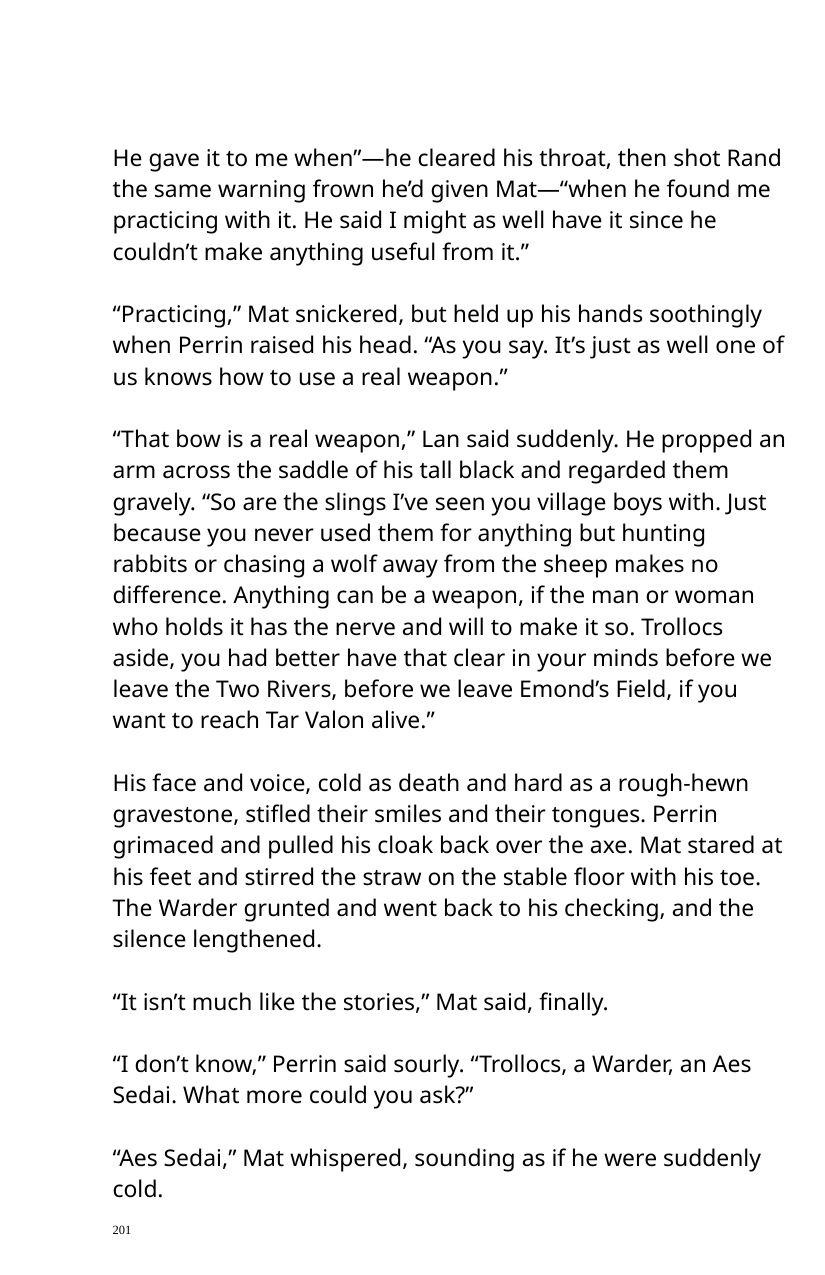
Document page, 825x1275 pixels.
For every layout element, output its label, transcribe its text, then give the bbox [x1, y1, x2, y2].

text His face and voice, cold as death and hard as a rough-hewn gravestone, stifled their smiles and their tongues. Perrin grimaced and pulled his cloak back over the axe. Mat stared at his feet and stirred the straw on the stable floor with his toe. The Warder grunted and went back to his checking, and the silence lengthened. [112, 767, 787, 954]
text He gave it to me when”—he cleared his throat, then shot Rand the same warning frown he’d given Mat—“when he found me practicing with it. He said I might as well have it since he couldn’t make anything useful from it.” [112, 142, 787, 267]
text “Aes Sedai,” Mat whispered, sounding as if he were suddenly cold. [112, 1142, 787, 1204]
text “That bow is a real weapon,” Lan said suddenly. He propped an arm across the saddle of his tall black and regarded them gravely. “So are the slings I’ve seen you village boys with. Just because you never used them for anything but hunting rabbits or chasing a wolf away from the sheep makes no difference. Anything can be a weapon, if the man or woman who holds it has the nerve and will to make it so. Trollocs aside, you had better have that clear in your minds before we leave the Two Rivers, before we leave Emond’s Field, if you want to reach Tar Valon alive.” [112, 423, 787, 736]
text “It isn’t much like the stories,” Mat said, finally. [112, 986, 787, 1017]
text “Practicing,” Mat snickered, but held up his hands soothingly when Perrin raised his head. “As you say. It’s just as well one of us knows how to use a real weapon.” [112, 298, 787, 392]
text “I don’t know,” Perrin said sourly. “Trollocs, a Warder, an Aes Sedai. What more could you ask?” [112, 1048, 787, 1111]
